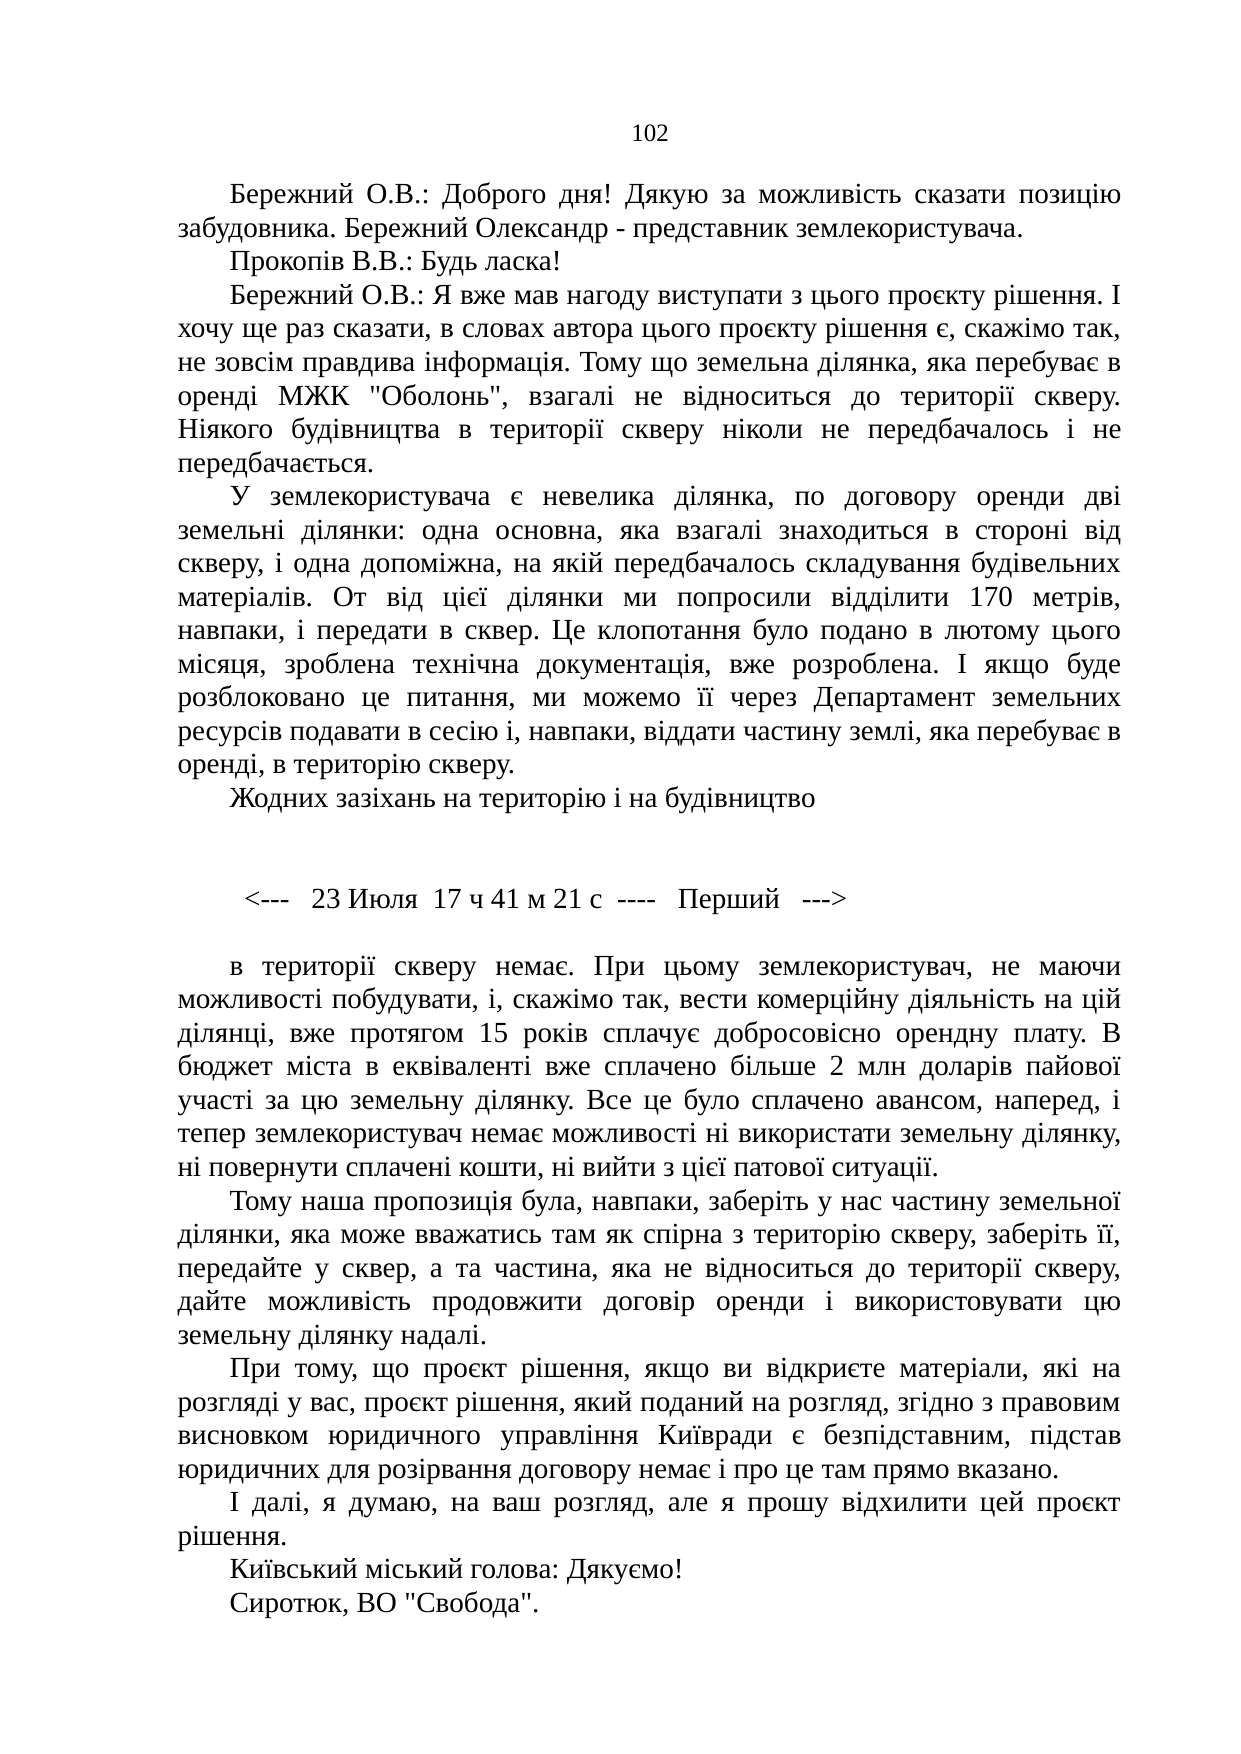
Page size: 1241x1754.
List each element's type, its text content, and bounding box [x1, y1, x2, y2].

text Бережний О.В.: Доброго дня! Дякую за можливість сказати позицію забудовника. Бережний Олександр - представник землекористувача. [177, 176, 1122, 243]
text Сиротюк, ВО "Свобода". [177, 1585, 1122, 1619]
text Жодних зазіхань на територію і на будівництво [177, 780, 1122, 814]
text Бережний О.В.: Я вже мав нагоду виступати з цього проєкту рішення. І хочу ще раз сказати, в словах автора цього проєкту рішення є, скажімо так, не зовсім правдива інформація. Тому що земельна ділянка, яка перебуває в оренді МЖК "Оболонь", взагалі не відноситься до території скверу. Ніякого будівництва в території скверу ніколи не передбачалось і не передбачається. [177, 277, 1122, 478]
text У землекористувача є невелика ділянка, по договору оренди дві земельні ділянки: одна основна, яка взагалі знаходиться в стороні від скверу, і одна допоміжна, на якій передбачалось складування будівельних матеріалів. От від цієї ділянки ми попросили відділити 170 метрів, навпаки, і передати в сквер. Це клопотання було подано в лютому цього місяця, зроблена технічна документація, вже розроблена. І якщо буде розблоковано це питання, ми можемо її через Департамент земельних ресурсів подавати в сесію і, навпаки, віддати частину землі, яка перебуває в оренді, в територію скверу. [177, 478, 1122, 780]
text І далі, я думаю, на ваш розгляд, але я прошу відхилити цей проєкт рішення. [177, 1484, 1122, 1552]
text Тому наша пропозиція була, навпаки, заберіть у нас частину земельної ділянки, яка може вважатись там як спірна з територію скверу, заберіть її, передайте у сквер, а та частина, яка не відноситься до території скверу, дайте можливість продовжити договір оренди і використовувати цю земельну ділянку надалі. [177, 1183, 1122, 1350]
text Київський міський голова: Дякуємо! [177, 1552, 1122, 1585]
text <--- 23 Июля 17 ч 41 м 21 с ---- Перший ---> [177, 881, 1122, 914]
text в території скверу немає. При цьому землекористувач, не маючи можливості побудувати, і, скажімо так, вести комерційну діяльність на цій ділянці, вже протягом 15 років сплачує добросовісно орендну плату. В бюджет міста в еквіваленті вже сплачено більше 2 млн доларів пайової участі за цю земельну ділянку. Все це було сплачено авансом, наперед, і тепер землекористувач немає можливості ні використати земельну ділянку, ні повернути сплачені кошти, ні вийти з цієї патової ситуації. [177, 948, 1122, 1183]
text Прокопів В.В.: Будь ласка! [177, 243, 1122, 277]
text При тому, що проєкт рішення, якщо ви відкриєте матеріали, які на розгляді у вас, проєкт рішення, який поданий на розгляд, згідно з правовим висновком юридичного управління Київради є безпідставним, підстав юридичних для розірвання договору немає і про це там прямо вказано. [177, 1350, 1122, 1484]
